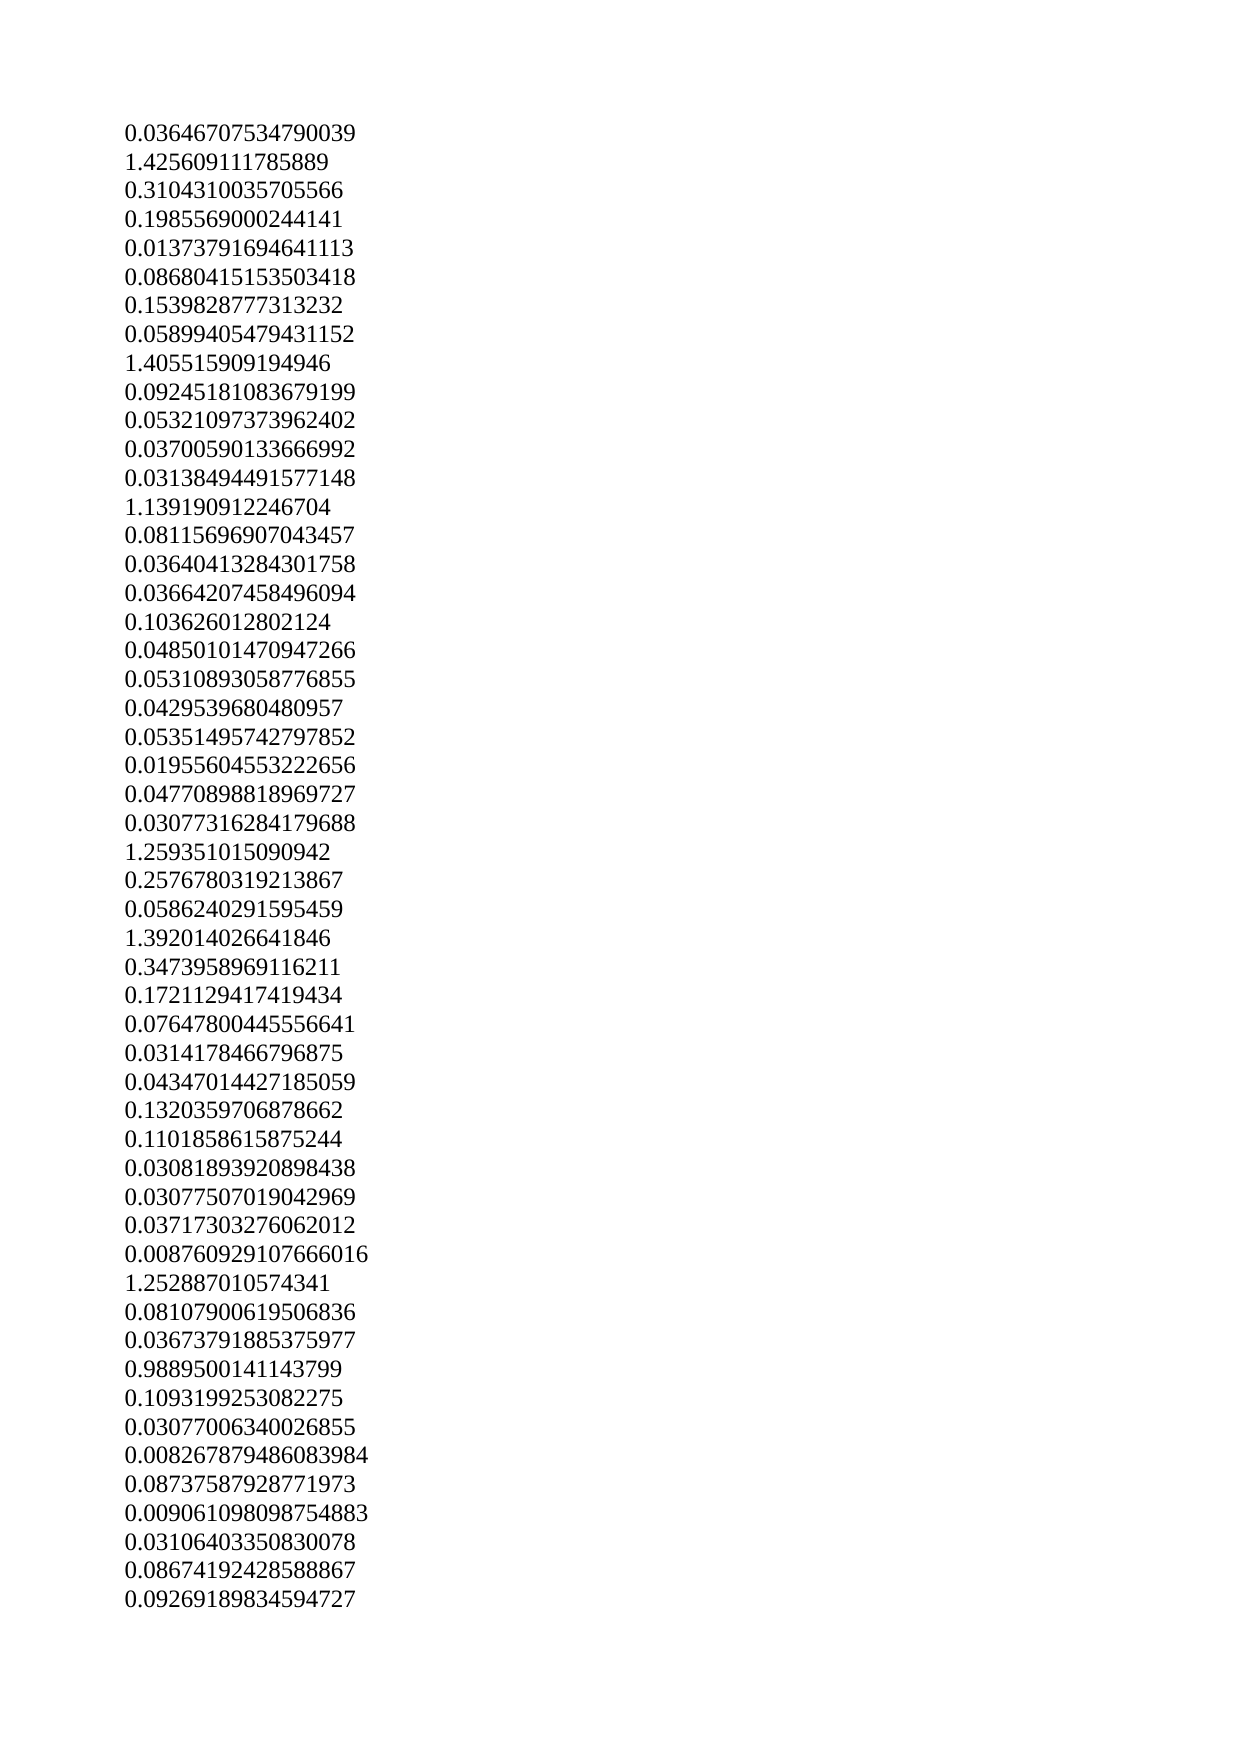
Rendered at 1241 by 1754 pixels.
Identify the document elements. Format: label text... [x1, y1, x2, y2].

text 0.3473958969116211 [118, 952, 1122, 981]
text 0.09245181083679199 [118, 377, 1122, 406]
text 0.03077316284179688 [118, 808, 1122, 837]
text 0.0429539680480957 [118, 693, 1122, 722]
text 1.259351015090942 [118, 837, 1122, 866]
text 0.03664207458496094 [118, 578, 1122, 607]
text 0.103626012802124 [118, 607, 1122, 636]
text 0.04850101470947266 [118, 636, 1122, 664]
text 0.08680415153503418 [118, 262, 1122, 291]
text 0.03700590133666992 [118, 434, 1122, 463]
text 0.03640413284301758 [118, 549, 1122, 578]
text 0.05351495742797852 [118, 722, 1122, 751]
text 0.08674192428588867 [118, 1556, 1122, 1584]
text 0.05310893058776855 [118, 664, 1122, 693]
text 0.08737587928771973 [118, 1469, 1122, 1498]
text 0.1101858615875244 [118, 1124, 1122, 1153]
text 0.04770898818969727 [118, 779, 1122, 808]
text 0.03717303276062012 [118, 1211, 1122, 1239]
text 0.1721129417419434 [118, 981, 1122, 1009]
text 0.0314178466796875 [118, 1038, 1122, 1067]
text 0.0586240291595459 [118, 894, 1122, 923]
text 1.392014026641846 [118, 923, 1122, 952]
text 0.05321097373962402 [118, 406, 1122, 434]
text 0.05899405479431152 [118, 319, 1122, 348]
text 0.008760929107666016 [118, 1239, 1122, 1268]
text 0.01373791694641113 [118, 233, 1122, 262]
text 1.139190912246704 [118, 492, 1122, 521]
text 0.09269189834594727 [118, 1584, 1122, 1613]
text 0.1539828777313232 [118, 291, 1122, 319]
text 0.03077006340026855 [118, 1412, 1122, 1441]
text 1.425609111785889 [118, 147, 1122, 176]
text 0.03646707534790039 [118, 118, 1122, 147]
text 0.009061098098754883 [118, 1498, 1122, 1527]
text 0.1093199253082275 [118, 1383, 1122, 1412]
text 0.1320359706878662 [118, 1096, 1122, 1124]
text 0.07647800445556641 [118, 1009, 1122, 1038]
text 0.01955604553222656 [118, 751, 1122, 779]
text 1.252887010574341 [118, 1268, 1122, 1297]
text 0.9889500141143799 [118, 1354, 1122, 1383]
text 0.08115696907043457 [118, 521, 1122, 549]
text 0.03077507019042969 [118, 1182, 1122, 1211]
text 0.008267879486083984 [118, 1441, 1122, 1469]
text 0.03106403350830078 [118, 1527, 1122, 1556]
text 0.03081893920898438 [118, 1153, 1122, 1182]
text 0.03673791885375977 [118, 1326, 1122, 1354]
text 0.04347014427185059 [118, 1067, 1122, 1096]
text 0.2576780319213867 [118, 866, 1122, 894]
text 0.3104310035705566 [118, 176, 1122, 204]
text 1.405515909194946 [118, 348, 1122, 377]
text 0.03138494491577148 [118, 463, 1122, 492]
text 0.08107900619506836 [118, 1297, 1122, 1326]
text 0.1985569000244141 [118, 204, 1122, 233]
